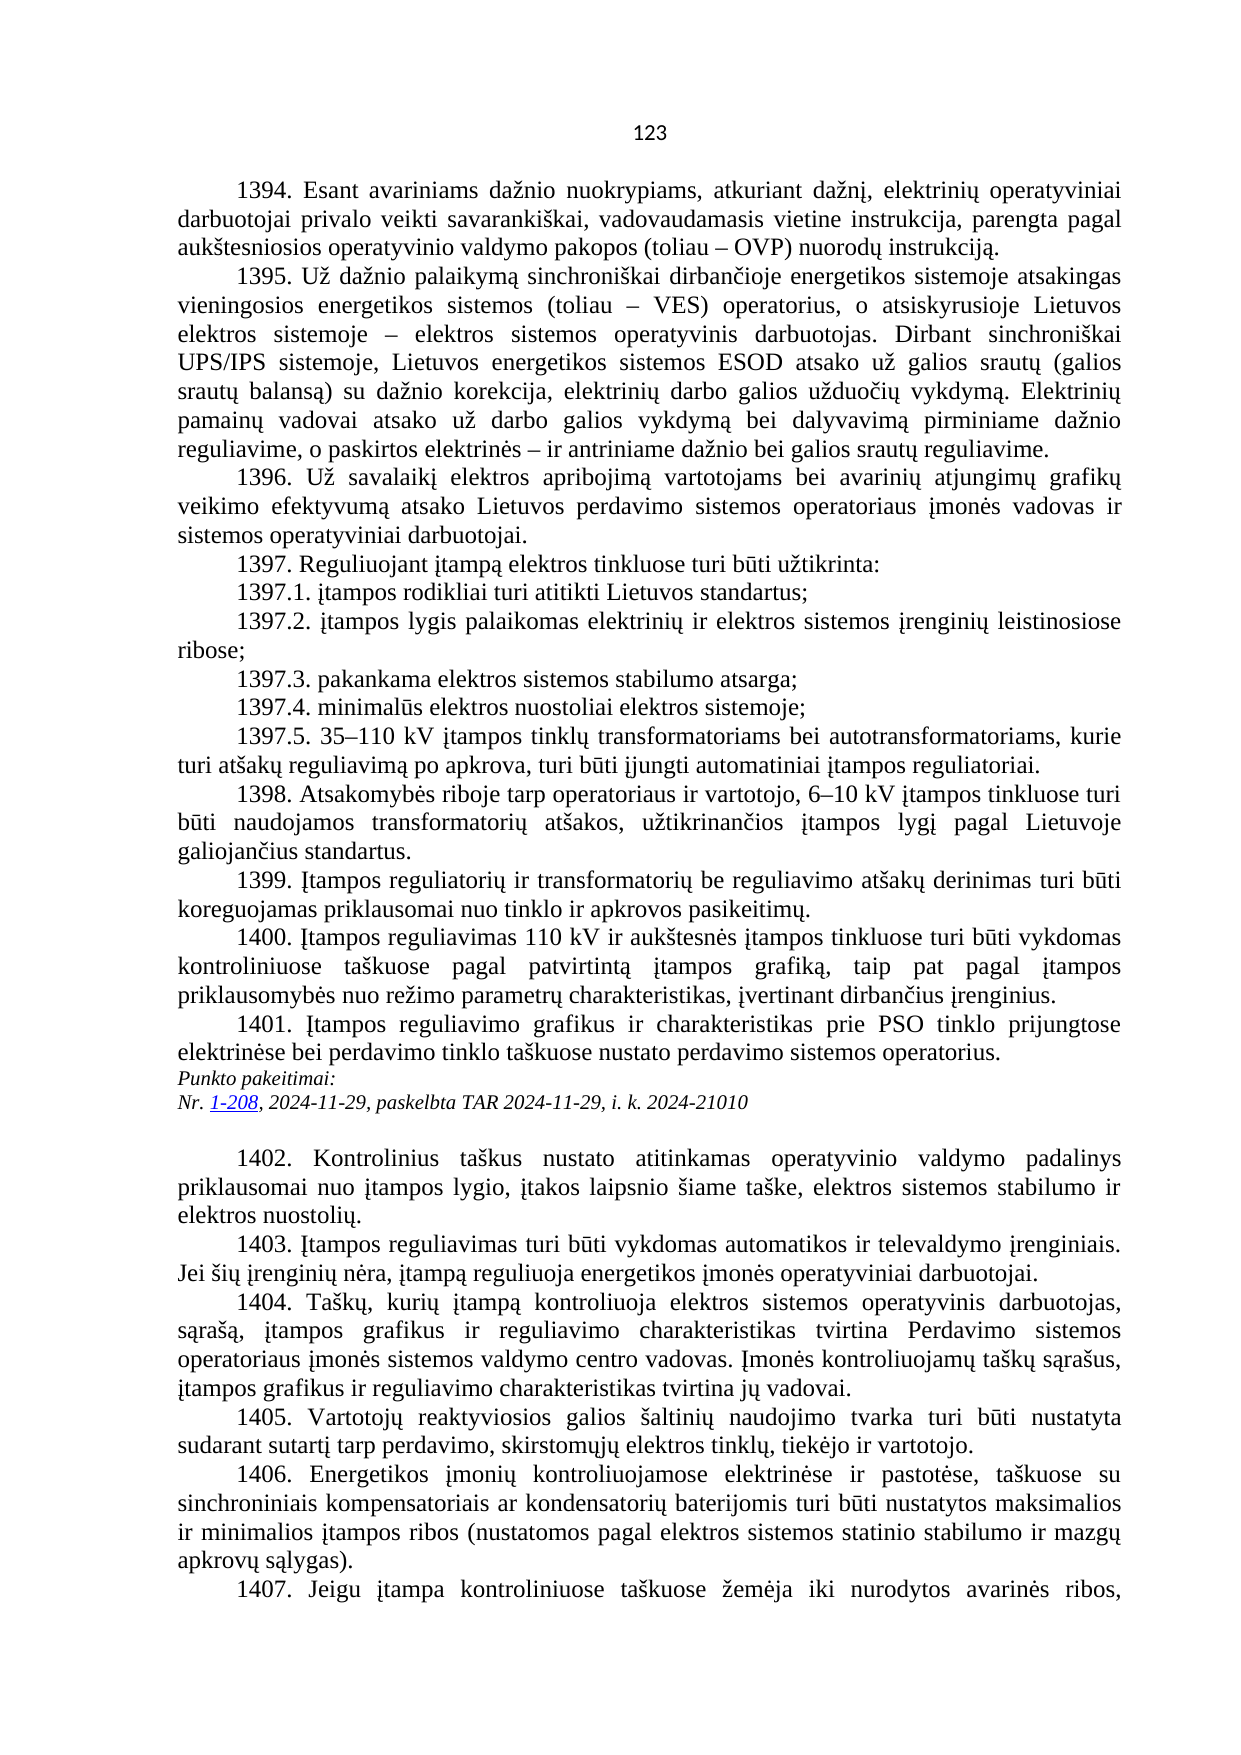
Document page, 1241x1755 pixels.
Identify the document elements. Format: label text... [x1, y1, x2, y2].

text 1406. Energetikos įmonių kontroliuojamose elektrinėse ir pastotėse, taškuose su sinchroniniais kompensatoriais ar kondensatorių baterijomis turi būti nustatytos maksimalios ir minimalios įtampos ribos (nustatomos pagal elektros sistemos statinio stabilumo ir mazgų apkrovų sąlygas). [177, 1459, 1122, 1574]
text 1397. Reguliuojant įtampą elektros tinkluose turi būti užtikrinta: [177, 549, 1122, 577]
text 1397.5. 35–110 kV įtampos tinklų transformatoriams bei autotransformatoriams, kurie turi atšakų reguliavimą po apkrova, turi būti įjungti automatiniai įtampos reguliatoriai. [177, 721, 1122, 779]
text 1397.1. įtampos rodikliai turi atitikti Lietuvos standartus; [177, 577, 1122, 606]
text 1398. Atsakomybės riboje tarp operatoriaus ir vartotojo, 6–10 kV įtampos tinkluose turi būti naudojamos transformatorių atšakos, užtikrinančios įtampos lygį pagal Lietuvoje galiojančius standartus. [177, 779, 1122, 865]
text 1402. Kontrolinius taškus nustato atitinkamas operatyvinio valdymo padalinys priklausomai nuo įtampos lygio, įtakos laipsnio šiame taške, elektros sistemos stabilumo ir elektros nuostolių. [177, 1143, 1122, 1229]
text 1403. Įtampos reguliavimas turi būti vykdomas automatikos ir televaldymo įrenginiais. Jei šių įrenginių nėra, įtampą reguliuoja energetikos įmonės operatyviniai darbuotojai. [177, 1229, 1122, 1287]
text 1399. Įtampos reguliatorių ir transformatorių be reguliavimo atšakų derinimas turi būti koreguojamas priklausomai nuo tinklo ir apkrovos pasikeitimų. [177, 865, 1122, 922]
text Nr. 1-208, 2024-11-29, paskelbta TAR 2024-11-29, i. k. 2024-21010 [177, 1090, 1122, 1114]
text 1400. Įtampos reguliavimas 110 kV ir aukštesnės įtampos tinkluose turi būti vykdomas kontroliniuose taškuose pagal patvirtintą įtampos grafiką, taip pat pagal įtampos priklausomybės nuo režimo parametrų charakteristikas, įvertinant dirbančius įrenginius. [177, 922, 1122, 1009]
text Punkto pakeitimai: [177, 1066, 1122, 1090]
text 1395. Už dažnio palaikymą sinchroniškai dirbančioje energetikos sistemoje atsakingas vieningosios energetikos sistemos (toliau – VES) operatorius, o atsiskyrusioje Lietuvos elektros sistemoje – elektros sistemos operatyvinis darbuotojas. Dirbant sinchroniškai UPS/IPS sistemoje, Lietuvos energetikos sistemos ESOD atsako už galios srautų (galios srautų balansą) su dažnio korekcija, elektrinių darbo galios užduočių vykdymą. Elektrinių pamainų vadovai atsako už darbo galios vykdymą bei dalyvavimą pirminiame dažnio reguliavime, o paskirtos elektrinės – ir antriniame dažnio bei galios srautų reguliavime. [177, 261, 1122, 462]
text 1396. Už savalaikį elektros apribojimą vartotojams bei avarinių atjungimų grafikų veikimo efektyvumą atsako Lietuvos perdavimo sistemos operatoriaus įmonės vadovas ir sistemos operatyviniai darbuotojai. [177, 462, 1122, 549]
text 1404. Taškų, kurių įtampą kontroliuoja elektros sistemos operatyvinis darbuotojas, sąrašą, įtampos grafikus ir reguliavimo charakteristikas tvirtina Perdavimo sistemos operatoriaus įmonės sistemos valdymo centro vadovas. Įmonės kontroliuojamų taškų sąrašus, įtampos grafikus ir reguliavimo charakteristikas tvirtina jų vadovai. [177, 1287, 1122, 1402]
text 1397.4. minimalūs elektros nuostoliai elektros sistemoje; [177, 692, 1122, 721]
text 1394. Esant avariniams dažnio nuokrypiams, atkuriant dažnį, elektrinių operatyviniai darbuotojai privalo veikti savarankiškai, vadovaudamasis vietine instrukcija, parengta pagal aukštesniosios operatyvinio valdymo pakopos (toliau – OVP) nuorodų instrukciją. [177, 175, 1122, 261]
text 1397.3. pakankama elektros sistemos stabilumo atsarga; [177, 664, 1122, 692]
text 1405. Vartotojų reaktyviosios galios šaltinių naudojimo tvarka turi būti nustatyta sudarant sutartį tarp perdavimo, skirstomųjų elektros tinklų, tiekėjo ir vartotojo. [177, 1402, 1122, 1459]
text 1407. Jeigu įtampa kontroliniuose taškuose žemėja iki nurodytos avarinės ribos, [177, 1574, 1122, 1603]
text 1397.2. įtampos lygis palaikomas elektrinių ir elektros sistemos įrenginių leistinosiose ribose; [177, 606, 1122, 664]
text 1401. Įtampos reguliavimo grafikus ir charakteristikas prie PSO tinklo prijungtose elektrinėse bei perdavimo tinklo taškuose nustato perdavimo sistemos operatorius. [177, 1009, 1122, 1066]
